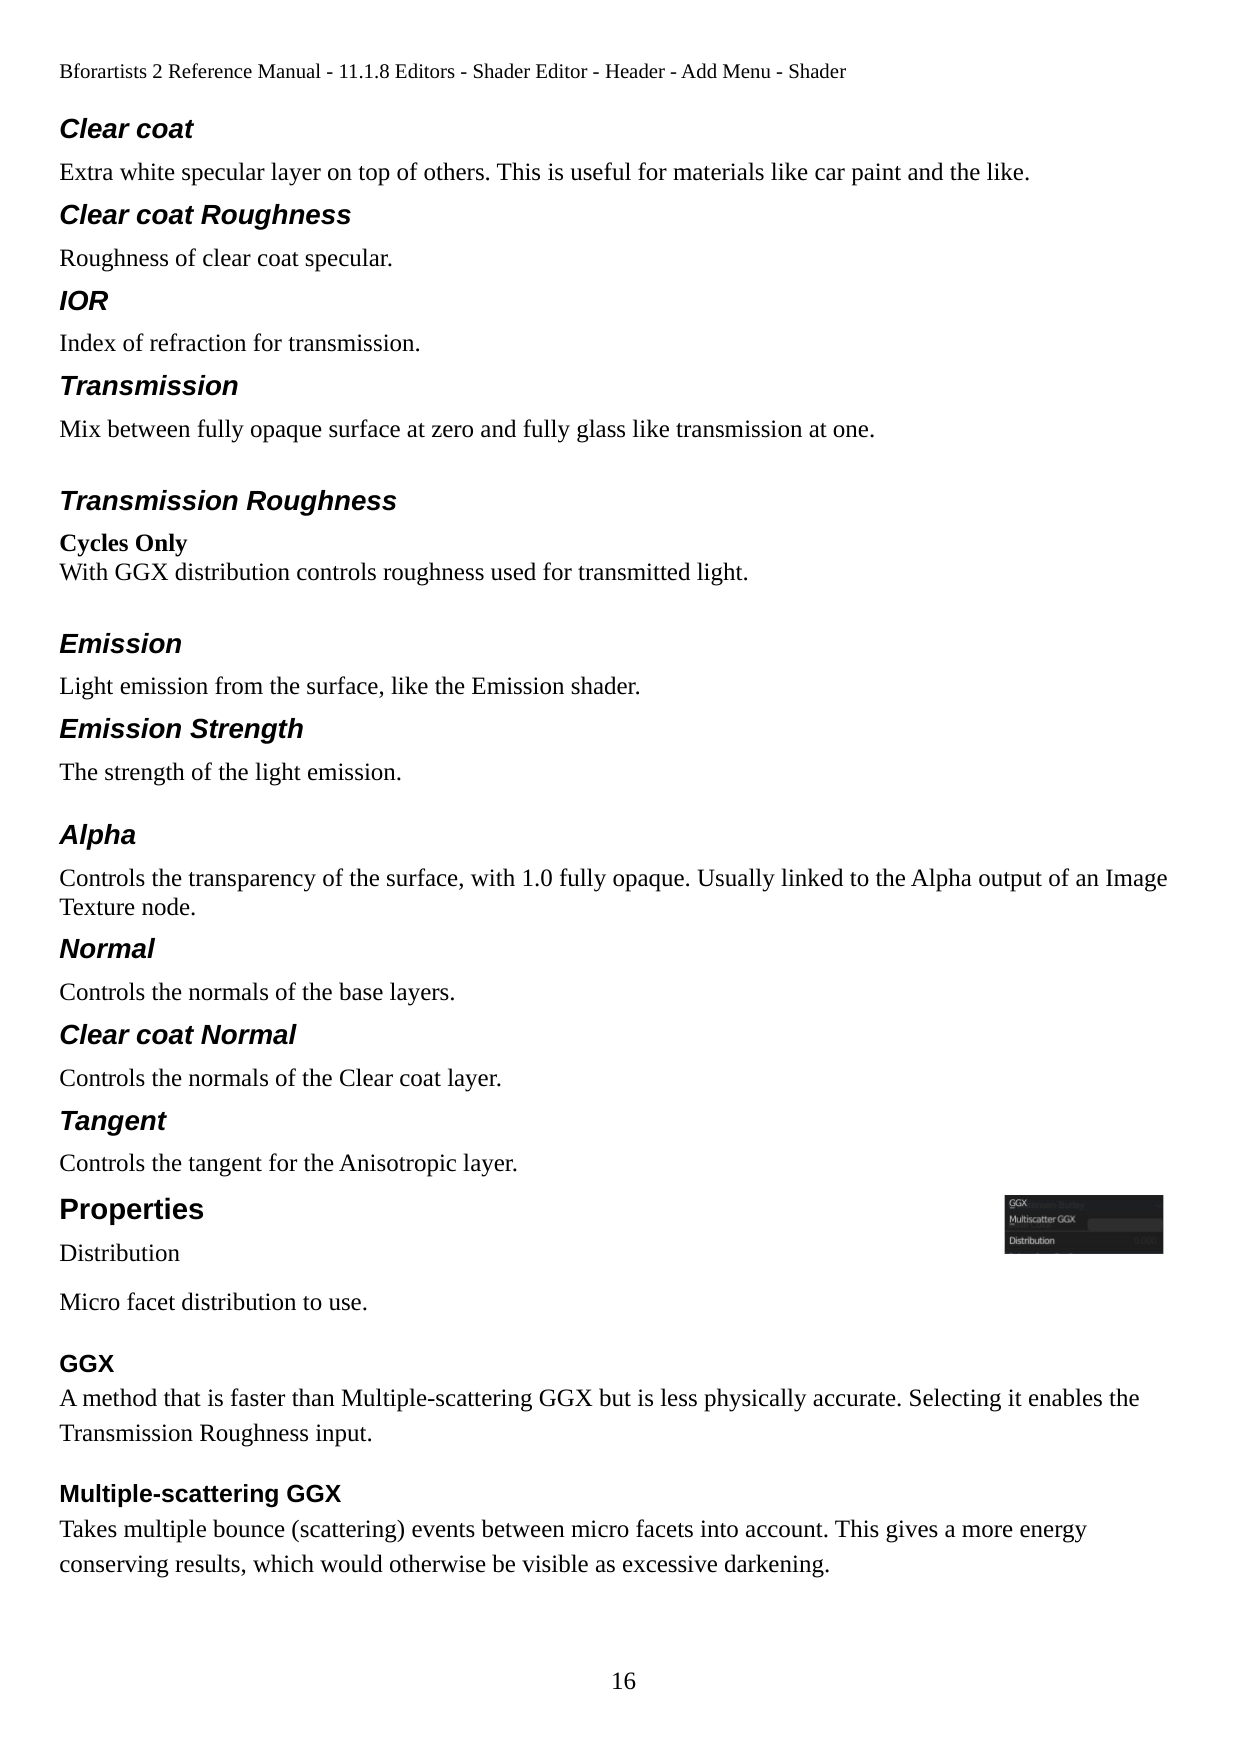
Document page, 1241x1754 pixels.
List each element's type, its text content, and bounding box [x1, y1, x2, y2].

text Extra white specular layer on top of others. This is useful for materials like car paint and the like. [59, 157, 1181, 186]
subtitle Alpha [59, 818, 1181, 850]
text The strength of the light emission. [59, 757, 1181, 786]
text Light emission from the surface, like the Emission shader. [59, 671, 1181, 700]
text A method that is faster than Multiple-scattering GGX but is less physically accurate. Selecting it enables the Transmission Roughness input. [59, 1383, 1181, 1447]
subtitle Normal [59, 933, 1181, 965]
subtitle Clear coat Roughness [59, 198, 1181, 230]
subtitle Emission [59, 627, 1181, 659]
text Index of refraction for transmission. [59, 328, 1181, 357]
subtitle Emission Strength [59, 713, 1181, 744]
subtitle IOR [59, 284, 1181, 316]
picture [1004, 1195, 1164, 1254]
text Takes multiple bounce (scattering) events between micro facets into account. This gives a more energy conserving results, which would otherwise be visible as excessive darkening. [59, 1514, 1181, 1578]
text Controls the transparency of the surface, with 1.0 fully opaque. Usually linked to the Alpha output of an Image Texture node. [59, 863, 1181, 920]
text Micro facet distribution to use. [59, 1287, 1181, 1316]
subtitle Transmission Roughness [59, 484, 1181, 516]
text With GGX distribution controls roughness used for transmitted light. [59, 557, 1181, 586]
subtitle Clear coat Normal [59, 1018, 1181, 1050]
text Controls the normals of the Clear coat layer. [59, 1063, 1181, 1092]
text Cycles Only [59, 528, 1181, 557]
subtitle Transmission [59, 369, 1181, 401]
subtitle Multiple-scattering GGX [59, 1479, 1181, 1508]
subtitle GGX [59, 1349, 1181, 1377]
subtitle Clear coat [59, 113, 1181, 144]
subtitle Tangent [59, 1104, 1181, 1136]
text Distribution [59, 1238, 1181, 1267]
text Mix between fully opaque surface at zero and fully glass like transmission at one. [59, 414, 1181, 443]
subtitle Properties [59, 1192, 1181, 1226]
text Controls the normals of the base layers. [59, 977, 1181, 1006]
text Roughness of clear coat specular. [59, 243, 1181, 271]
text Controls the tangent for the Anisotropic layer. [59, 1148, 1181, 1177]
